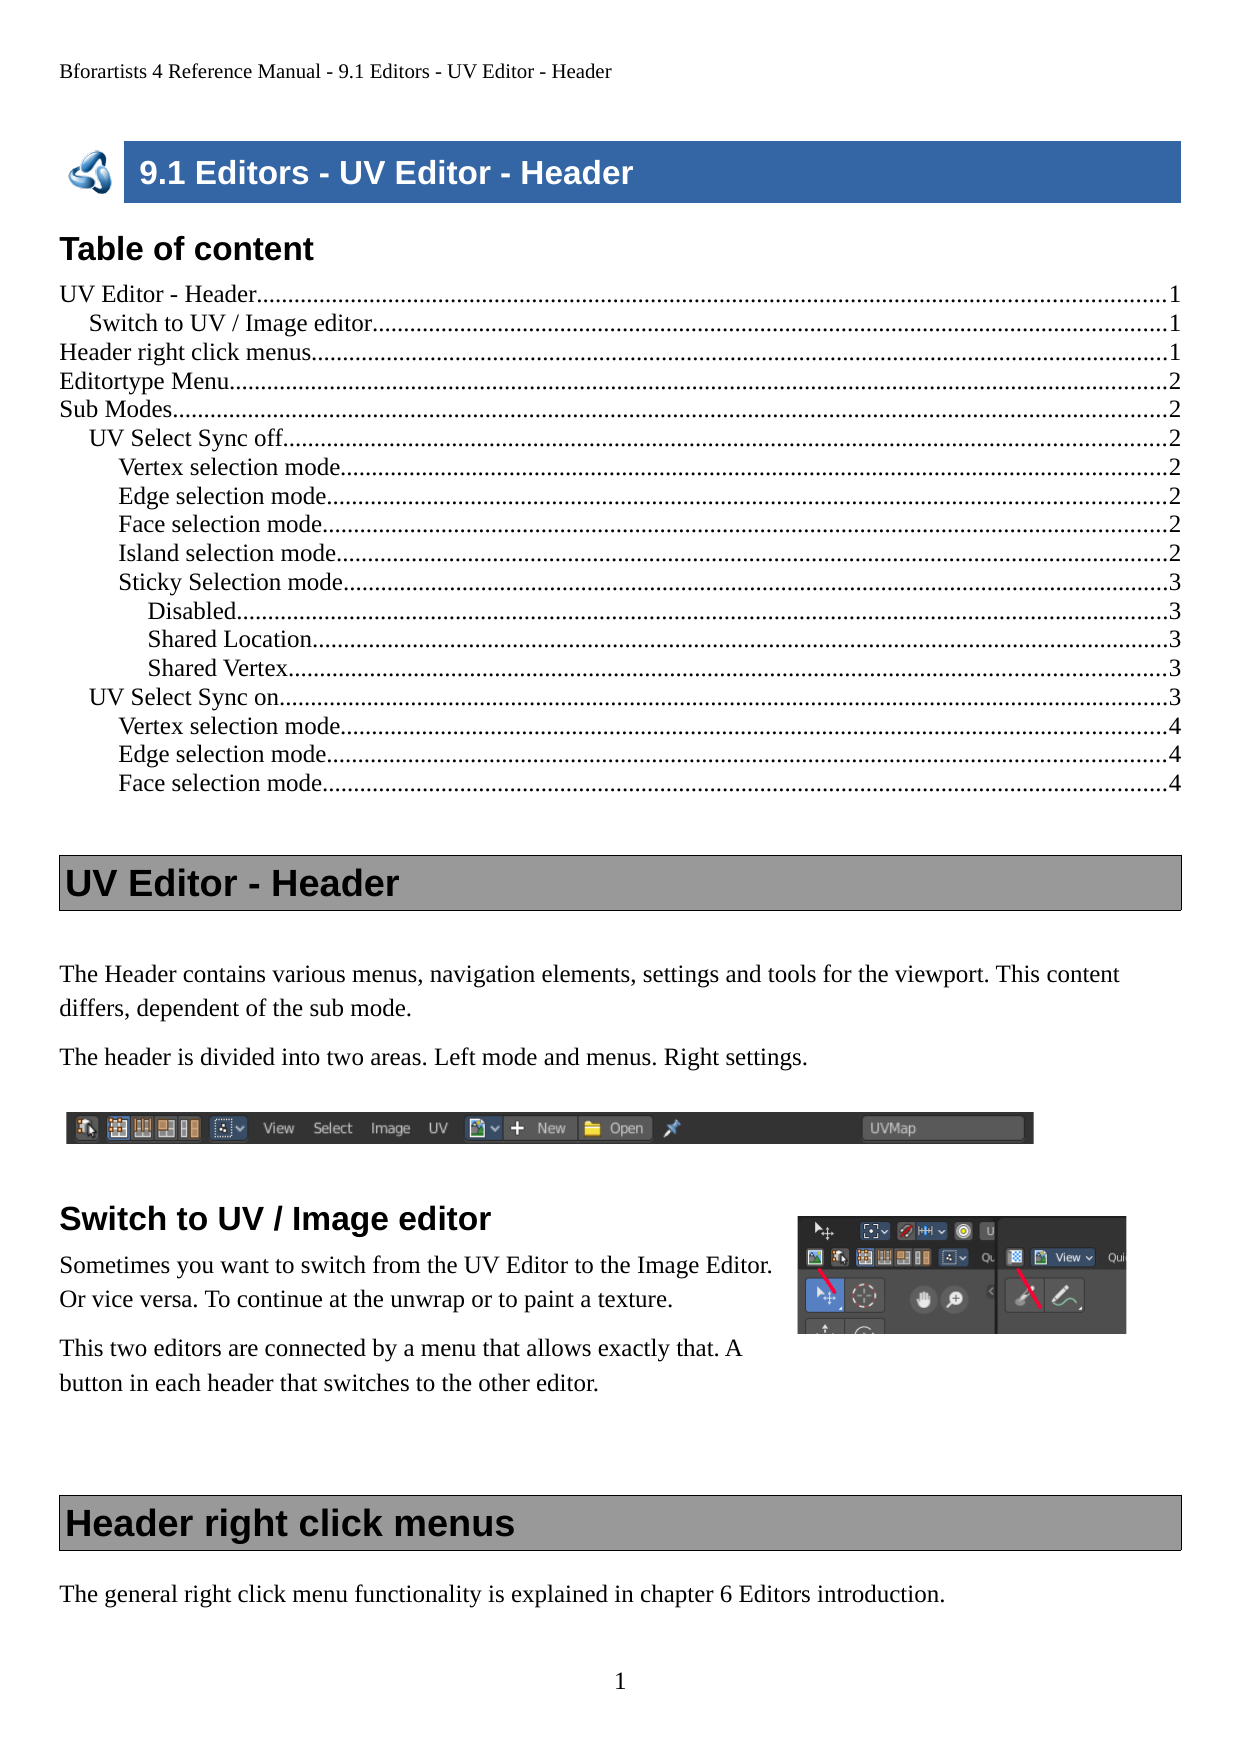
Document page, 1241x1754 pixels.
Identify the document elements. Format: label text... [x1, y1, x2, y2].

text This two editors are connected by a menu that allows exactly that. A button in each header that switches to the other editor. [59, 1333, 1181, 1396]
table_header 9.1 Editors - UV Editor - Header [124, 141, 1181, 203]
text Island selection mode 2 [118, 538, 1181, 567]
table_header [59, 141, 124, 203]
text UV Editor - Header 1 [59, 279, 1181, 308]
text Edge selection mode 4 [118, 739, 1181, 768]
picture [797, 1216, 1127, 1334]
text The header is divided into two areas. Left mode and menus. Right settings. [59, 1042, 1181, 1071]
text The general right click menu functionality is explained in chapter 6 Editors introduction. [59, 1579, 1181, 1607]
text Sub Modes 2 [59, 394, 1181, 423]
text Switch to UV / Image editor 1 [88, 308, 1181, 337]
text Vertex selection mode 4 [118, 711, 1181, 739]
subtitle Table of content [59, 228, 1181, 267]
table_header Header right click menus [60, 1496, 1181, 1550]
text UV Select Sync on 3 [88, 682, 1181, 711]
text Vertex selection mode 2 [118, 452, 1181, 481]
text Sticky Selection mode 3 [118, 567, 1181, 596]
text Face selection mode 4 [118, 768, 1181, 797]
picture [65, 147, 114, 197]
text Header right click menus 1 [59, 337, 1181, 366]
text Face selection mode 2 [118, 509, 1181, 538]
text UV Select Sync off 2 [88, 423, 1181, 452]
text Disabled 3 [147, 596, 1181, 624]
subtitle Switch to UV / Image editor [59, 1198, 1181, 1237]
text Shared Location 3 [147, 624, 1181, 653]
text Edge selection mode 2 [118, 481, 1181, 509]
text Editortype Menu 2 [59, 366, 1181, 394]
text Shared Vertex 3 [147, 653, 1181, 682]
table_header UV Editor - Header [60, 856, 1181, 910]
text [1127, 1250, 1181, 1313]
text The Header contains various menus, navigation elements, settings and tools for the viewport. This content differs, dependent of the sub mode. [59, 959, 1181, 1022]
text Sometimes you want to switch from the UV Editor to the Image Editor. Or vice versa. To continue at the unwrap or to paint a texture. [59, 1250, 797, 1313]
picture [66, 1112, 1034, 1144]
